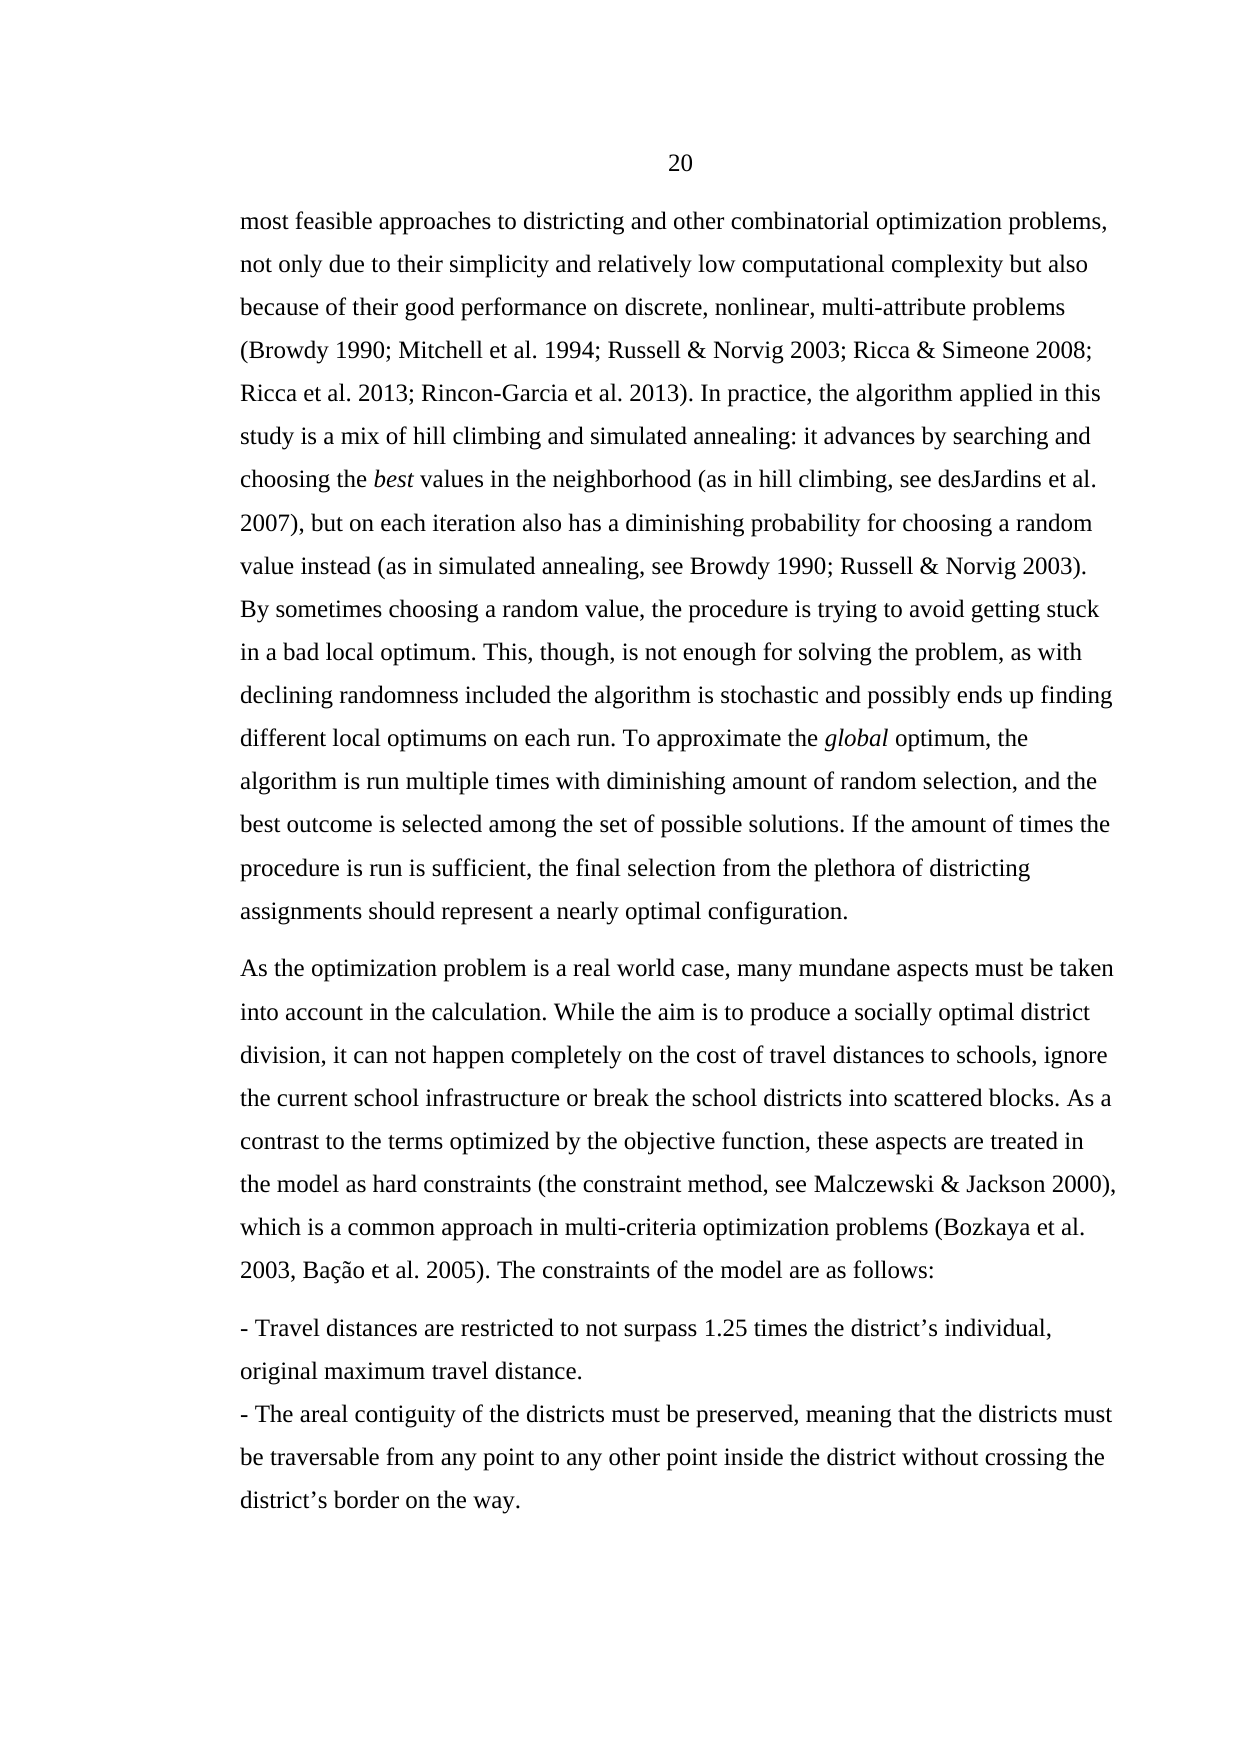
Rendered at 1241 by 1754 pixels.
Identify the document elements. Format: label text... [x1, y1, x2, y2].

text most feasible approaches to districting and other combinatorial optimization problems, not only due to their simplicity and relatively low computational complexity but also because of their good performance on discrete, nonlinear, multi-attribute problems (Browdy 1990; Mitchell et al. 1994; Russell & Norvig 2003; Ricca & Simeone 2008; Ricca et al. 2013; Rincon-Garcia et al. 2013). In practice, the algorithm applied in this study is a mix of hill climbing and simulated annealing: it advances by searching and choosing the best values in the neighborhood (as in hill climbing, see desJardins et al. 2007), but on each iteration also has a diminishing probability for choosing a random value instead (as in simulated annealing, see Browdy 1990; Russell & Norvig 2003). By sometimes choosing a random value, the procedure is trying to avoid getting stuck in a bad local optimum. This, though, is not enough for solving the problem, as with declining randomness included the algorithm is stochastic and possibly ends up finding different local optimums on each run. To approximate the global optimum, the algorithm is run multiple times with diminishing amount of random selection, and the best outcome is selected among the set of possible solutions. If the amount of times the procedure is run is sufficient, the final selection from the plethora of districting assignments should represent a nearly optimal configuration. [240, 206, 1121, 924]
text As the optimization problem is a real world case, many mundane aspects must be taken into account in the calculation. While the aim is to produce a socially optimal district division, it can not happen completely on the cost of travel distances to schools, ignore the current school infrastructure or break the school districts into scattered blocks. As a contrast to the terms optimized by the objective function, these aspects are treated in the model as hard constraints (the constraint method, see Malczewski & Jackson 2000), which is a common approach in multi-criteria optimization problems (Bozkaya et al. 2003, Bação et al. 2005). The constraints of the model are as follows: [240, 953, 1121, 1284]
text - Travel distances are restricted to not surpass 1.25 times the district’s individual, original maximum travel distance. - The areal contiguity of the districts must be preserved, meaning that the districts must be traversable from any point to any other point inside the district without crossing the district’s border on the way. [240, 1313, 1121, 1514]
